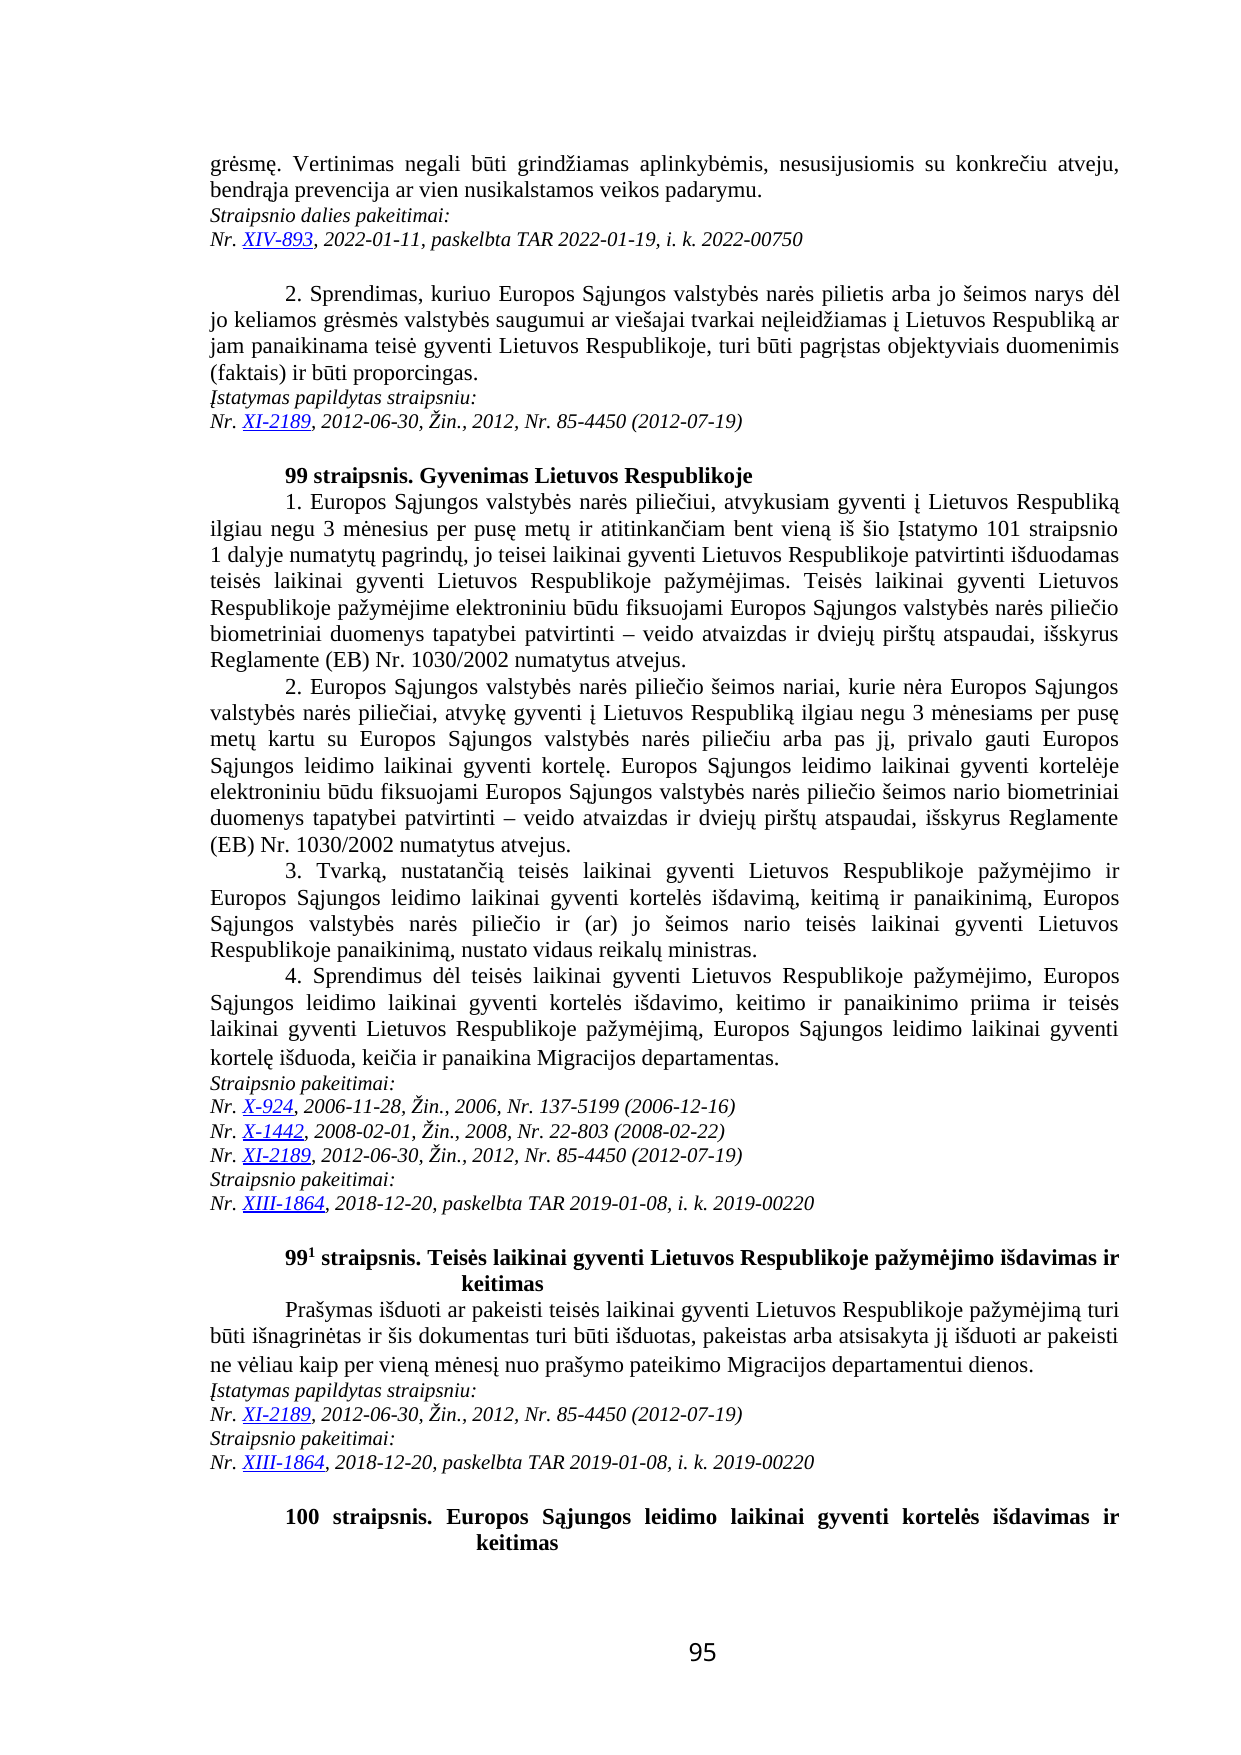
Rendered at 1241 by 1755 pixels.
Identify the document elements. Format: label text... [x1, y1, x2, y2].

text grėsmę. Vertinimas negali būti grindžiamas aplinkybėmis, nesusijusiomis su konkrečiu atveju, bendrąja prevencija ar vien nusikalstamos veikos padarymu. [210, 150, 1120, 203]
text 2. Europos Sąjungos valstybės narės piliečio šeimos nariai, kurie nėra Europos Sąjungos valstybės narės piliečiai, atvykę gyventi į Lietuvos Respubliką ilgiau negu 3 mėnesiams per pusę metų kartu su Europos Sąjungos valstybės narės piliečiu arba pas jį, privalo gauti Europos Sąjungos leidimo laikinai gyventi kortelę. Europos Sąjungos leidimo laikinai gyventi kortelėje elektroniniu būdu fiksuojami Europos Sąjungos valstybės narės piliečio šeimos nario biometriniai duomenys tapatybei patvirtinti – veido atvaizdas ir dviejų pirštų atspaudai, išskyrus Reglamente (EB) Nr. 1030/2002 numatytus atvejus. [210, 673, 1120, 857]
text 100 straipsnis. Europos Sąjungos leidimo laikinai gyventi kortelės išdavimas ir keitimas [285, 1503, 1120, 1555]
text Įstatymas papildytas straipsniu: [210, 385, 1120, 409]
text 3. Tvarką, nustatančią teisės laikinai gyventi Lietuvos Respublikoje pažymėjimo ir Europos Sąjungos leidimo laikinai gyventi kortelės išdavimą, keitimą ir panaikinimą, Europos Sąjungos valstybės narės piliečio ir (ar) jo šeimos nario teisės laikinai gyventi Lietuvos Respublikoje panaikinimą, nustato vidaus reikalų ministras. [210, 857, 1120, 963]
text Įstatymas papildytas straipsniu: [210, 1378, 1120, 1402]
text Straipsnio pakeitimai: [210, 1426, 1120, 1450]
text Nr. XIV-893, 2022-01-11, paskelbta TAR 2022-01-19, i. k. 2022-00750 [210, 227, 1120, 251]
text Straipsnio pakeitimai: [210, 1070, 1120, 1094]
text 1. Europos Sąjungos valstybės narės piliečiui, atvykusiam gyventi į Lietuvos Respubliką ilgiau negu 3 mėnesius per pusę metų ir atitinkančiam bent vieną iš šio Įstatymo 101 straipsnio 1 dalyje numatytų pagrindų, jo teisei laikinai gyventi Lietuvos Respublikoje patvirtinti išduodamas teisės laikinai gyventi Lietuvos Respublikoje pažymėjimas. Teisės laikinai gyventi Lietuvos Respublikoje pažymėjime elektroniniu būdu fiksuojami Europos Sąjungos valstybės narės piliečio biometriniai duomenys tapatybei patvirtinti – veido atvaizdas ir dviejų pirštų atspaudai, išskyrus Reglamente (EB) Nr. 1030/2002 numatytus atvejus. [210, 488, 1120, 673]
text Nr. XI-2189, 2012-06-30, Žin., 2012, Nr. 85-4450 (2012-07-19) [210, 409, 1120, 433]
text Nr. XIII-1864, 2018-12-20, paskelbta TAR 2019-01-08, i. k. 2019-00220 [210, 1191, 1120, 1215]
text Straipsnio dalies pakeitimai: [210, 203, 1120, 227]
text Prašymas išduoti ar pakeisti teisės laikinai gyventi Lietuvos Respublikoje pažymėjimą turi būti išnagrinėtas ir šis dokumentas turi būti išduotas, pakeistas arba atsisakyta jį išduoti ar pakeisti ne vėliau kaip per vieną mėnesį nuo prašymo pateikimo Migracijos departamentui dienos. [210, 1296, 1120, 1378]
text Nr. XI-2189, 2012-06-30, Žin., 2012, Nr. 85-4450 (2012-07-19) [210, 1143, 1120, 1167]
text 2. Sprendimas, kuriuo Europos Sąjungos valstybės narės pilietis arba jo šeimos narys dėl jo keliamos grėsmės valstybės saugumui ar viešajai tvarkai neįleidžiamas į Lietuvos Respubliką ar jam panaikinama teisė gyventi Lietuvos Respublikoje, turi būti pagrįstas objektyviais duomenimis (faktais) ir būti proporcingas. [210, 279, 1120, 385]
text Nr. XIII-1864, 2018-12-20, paskelbta TAR 2019-01-08, i. k. 2019-00220 [210, 1450, 1120, 1474]
text Straipsnio pakeitimai: [210, 1167, 1120, 1191]
text Nr. XI-2189, 2012-06-30, Žin., 2012, Nr. 85-4450 (2012-07-19) [210, 1402, 1120, 1426]
text 991 straipsnis. Teisės laikinai gyventi Lietuvos Respublikoje pažymėjimo išdavimas ir keitimas [285, 1243, 1120, 1296]
text Nr. X-924, 2006-11-28, Žin., 2006, Nr. 137-5199 (2006-12-16) [210, 1094, 1120, 1118]
text Nr. X-1442, 2008-02-01, Žin., 2008, Nr. 22-803 (2008-02-22) [210, 1118, 1120, 1143]
text 4. Sprendimus dėl teisės laikinai gyventi Lietuvos Respublikoje pažymėjimo, Europos Sąjungos leidimo laikinai gyventi kortelės išdavimo, keitimo ir panaikinimo priima ir teisės laikinai gyventi Lietuvos Respublikoje pažymėjimą, Europos Sąjungos leidimo laikinai gyventi kortelę išduoda, keičia ir panaikina Migracijos departamentas. [210, 963, 1120, 1070]
text 99 straipsnis. Gyvenimas Lietuvos Respublikoje [210, 462, 1120, 488]
